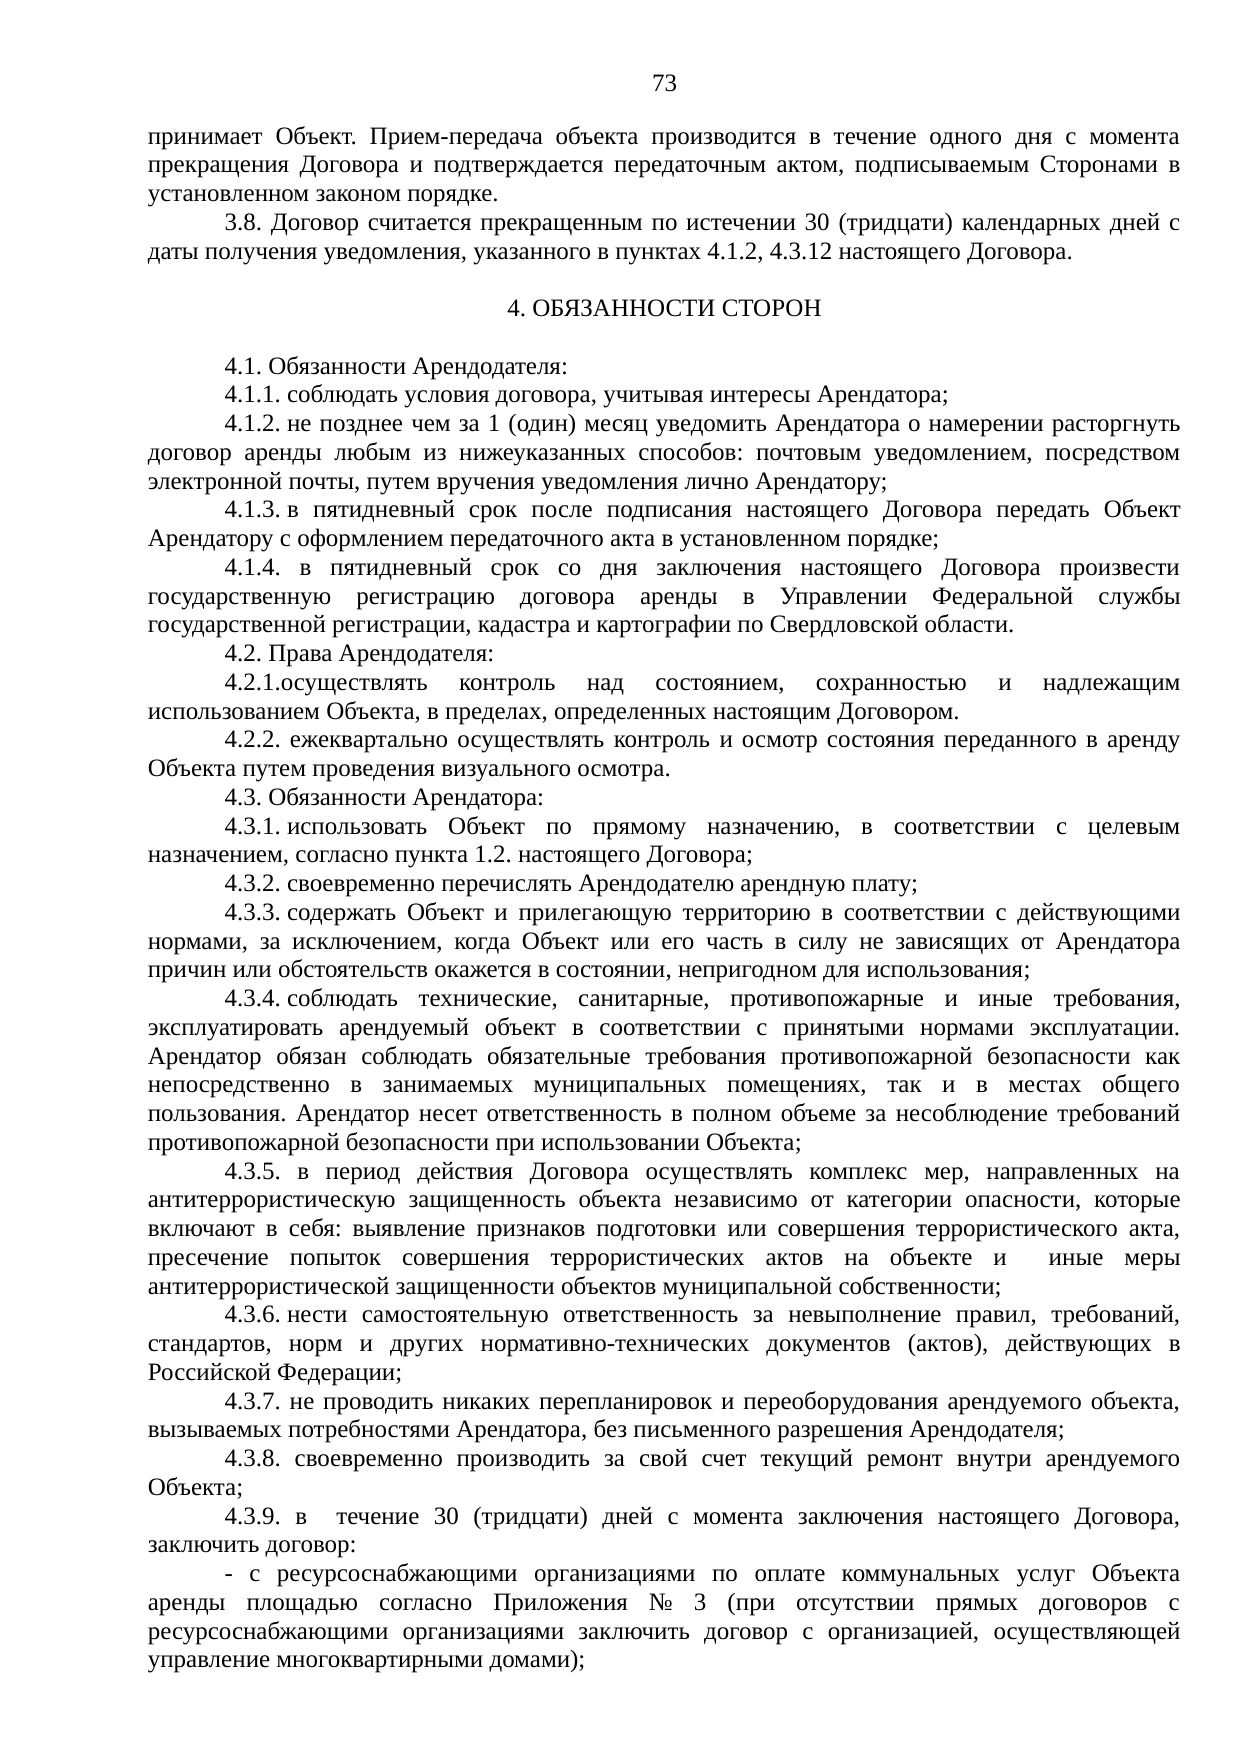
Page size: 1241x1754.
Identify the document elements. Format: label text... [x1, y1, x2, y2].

text принимает Объект. Прием-передача объекта производится в течение одного дня с момента прекращения Договора и подтверждается передаточным актом, подписываемым Сторонами в установленном законом порядке. [148, 121, 1181, 207]
text 4.3.7. не проводить никаких перепланировок и переоборудования арендуемого объекта, вызываемых потребностями Арендатора, без письменного разрешения Арендодателя; [148, 1386, 1181, 1443]
text 4.1.3. в пятидневный срок после подписания настоящего Договора передать Объект Арендатору с оформлением передаточного акта в установленном порядке; [148, 494, 1181, 552]
text 4.1.4. в пятидневный срок со дня заключения настоящего Договора произвести государственную регистрацию договора аренды в Управлении Федеральной службы государственной регистрации, кадастра и картографии по Свердловской области. [148, 552, 1181, 638]
text 4.1.1. соблюдать условия договора, учитывая интересы Арендатора; [148, 379, 1181, 408]
text 4.2. Права Арендодателя: [148, 638, 1181, 667]
text 4. ОБЯЗАННОСТИ СТОРОН [148, 293, 1181, 322]
text 4.1. Обязанности Арендодателя: [148, 351, 1181, 379]
text 4.3.3. содержать Объект и прилегающую территорию в соответствии с действующими нормами, за исключением, когда Объект или его часть в силу не зависящих от Арендатора причин или обстоятельств окажется в состоянии, непригодном для использования; [148, 897, 1181, 983]
text 3.8. Договор считается прекращенным по истечении 30 (тридцати) календарных дней с даты получения уведомления, указанного в пунктах 4.1.2, 4.3.12 настоящего Договора. [148, 207, 1181, 264]
text 4.2.2. ежеквартально осуществлять контроль и осмотр состояния переданного в аренду Объекта путем проведения визуального осмотра. [148, 724, 1181, 782]
text 4.3. Обязанности Арендатора: [148, 782, 1181, 811]
text 4.3.8. своевременно производить за свой счет текущий ремонт внутри арендуемого Объекта; [148, 1443, 1181, 1501]
text 4.3.4. соблюдать технические, санитарные, противопожарные и иные требования, эксплуатировать арендуемый объект в соответствии с принятыми нормами эксплуатации. Арендатор обязан соблюдать обязательные требования противопожарной безопасности как непосредственно в занимаемых муниципальных помещениях, так и в местах общего пользования. Арендатор несет ответственность в полном объеме за несоблюдение требований противопожарной безопасности при использовании Объекта; [148, 983, 1181, 1156]
text 4.3.2. своевременно перечислять Арендодателю арендную плату; [148, 868, 1181, 897]
text 4.3.6. нести самостоятельную ответственность за невыполнение правил, требований, стандартов, норм и других нормативно-технических документов (актов), действующих в Российской Федерации; [148, 1299, 1181, 1386]
text 4.3.1. использовать Объект по прямому назначению, в соответствии с целевым назначением, согласно пункта 1.2. настоящего Договора; [148, 811, 1181, 868]
text 4.3.9. в течение 30 (тридцати) дней с момента заключения настоящего Договора, заключить договор: [148, 1501, 1181, 1558]
text 4.3.5. в период действия Договора осуществлять комплекс мер, направленных на антитеррористическую защищенность объекта независимо от категории опасности, которые включают в себя: выявление признаков подготовки или совершения террористического акта, пресечение попыток совершения террористических актов на объекте и иные меры антитеррористической защищенности объектов муниципальной собственности; [148, 1156, 1181, 1299]
text 4.1.2. не позднее чем за 1 (один) месяц уведомить Арендатора о намерении расторгнуть договор аренды любым из нижеуказанных способов: почтовым уведомлением, посредством электронной почты, путем вручения уведомления лично Арендатору; [148, 408, 1181, 494]
text - с ресурсоснабжающими организациями по оплате коммунальных услуг Объекта аренды площадью согласно Приложения № 3 (при отсутствии прямых договоров с ресурсоснабжающими организациями заключить договор с организацией, осуществляющей управление многоквартирными домами); [148, 1558, 1181, 1673]
text 4.2.1.осуществлять контроль над состоянием, сохранностью и надлежащим использованием Объекта, в пределах, определенных настоящим Договором. [148, 667, 1181, 724]
